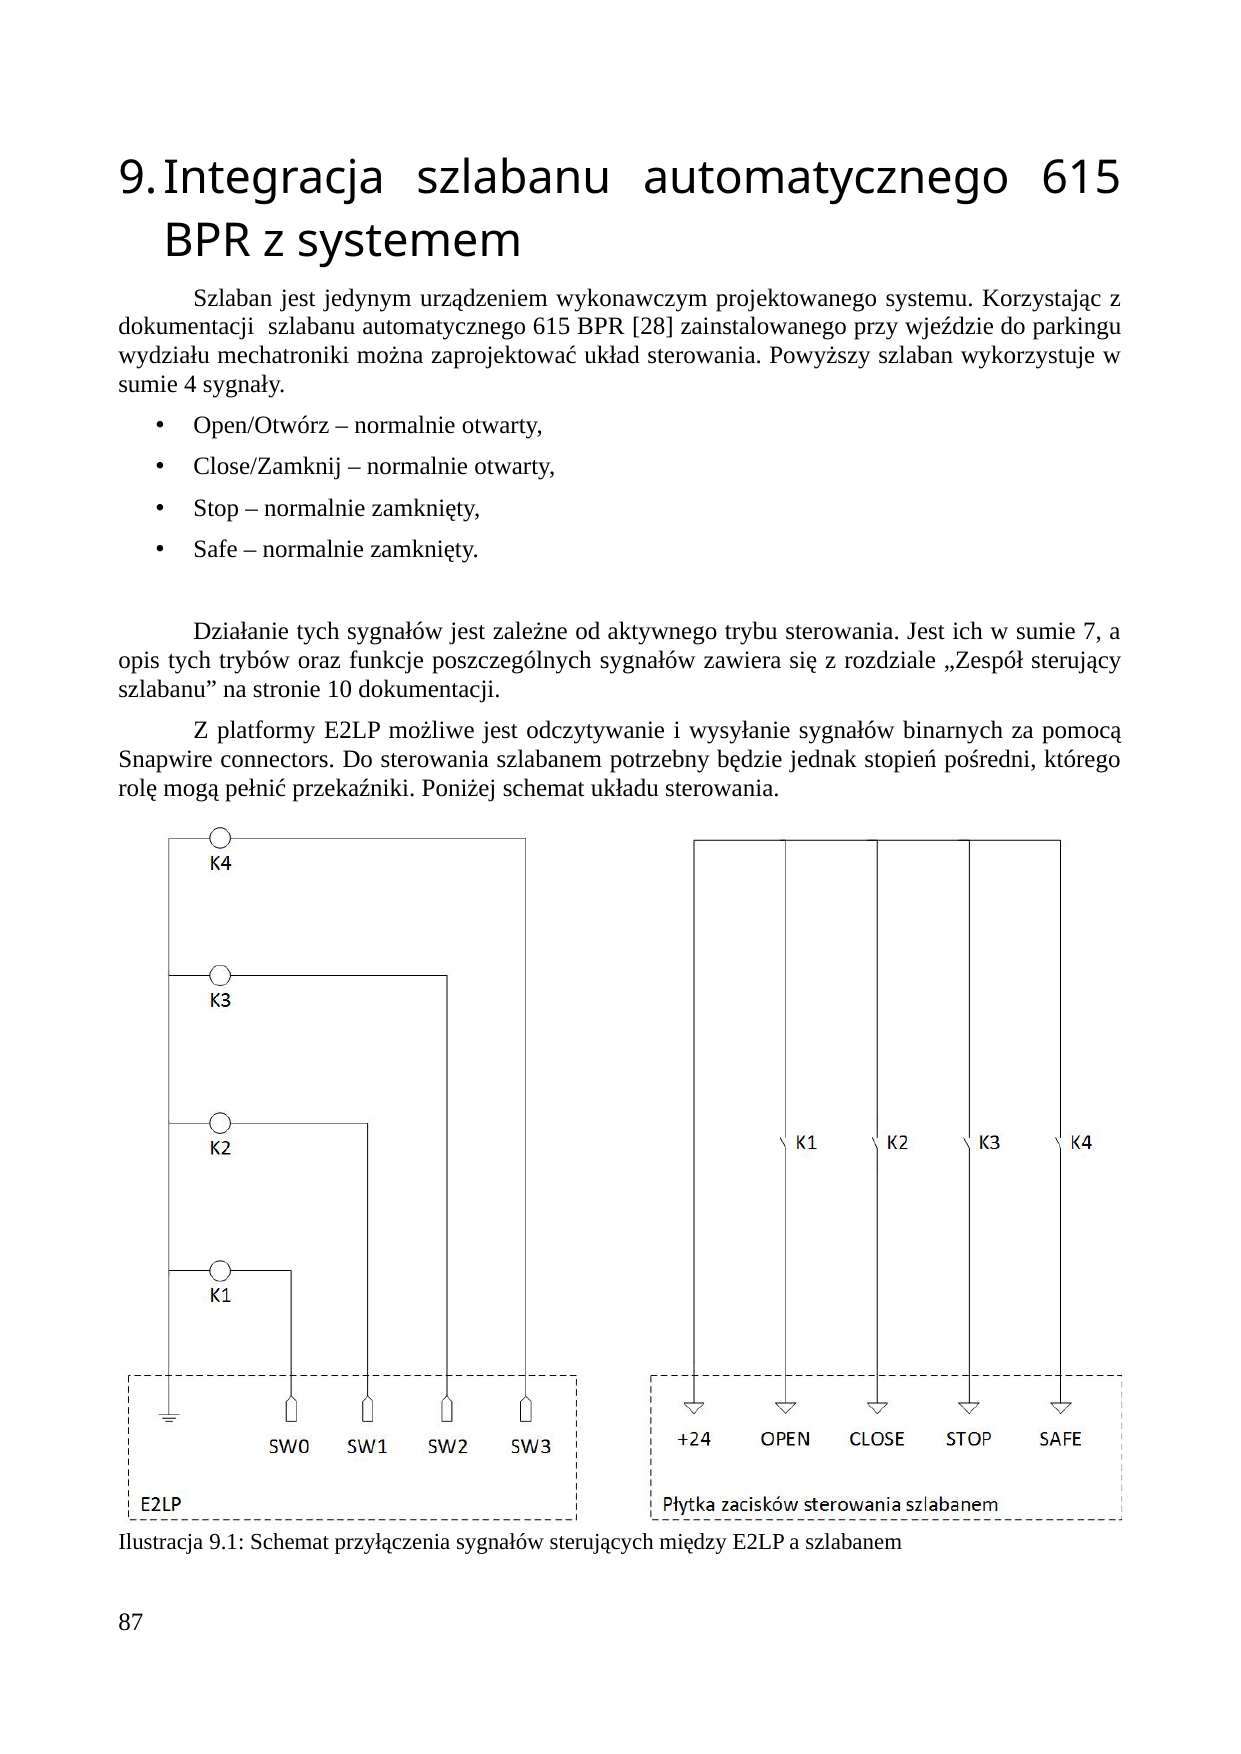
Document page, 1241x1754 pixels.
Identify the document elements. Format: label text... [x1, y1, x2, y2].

text Działanie tych sygnałów jest zależne od aktywnego trybu sterowania. Jest ich w sumie 7, a opis tych trybów oraz funkcje poszczególnych sygnałów zawiera się z rozdziale „Zespół sterujący szlabanu” na stronie 10 dokumentacji. [118, 616, 1122, 703]
list Safe – normalnie zamknięty. [156, 534, 1122, 563]
text Z platformy E2LP możliwe jest odczytywanie i wysyłanie sygnałów binarnych za pomocą Snapwire connectors. Do sterowania szlabanem potrzebny będzie jednak stopień pośredni, którego rolę mogą pełnić przekaźniki. Poniżej schemat układu sterowania. [118, 715, 1122, 801]
text Szlaban jest jedynym urządzeniem wykonawczym projektowanego systemu. Korzystając z dokumentacji szlabanu automatycznego 615 BPR [28] zainstalowanego przy wjeździe do parkingu wydziału mechatroniki można zaprojektować układ sterowania. Powyższy szlaban wykorzystuje w sumie 4 sygnały. [118, 283, 1122, 398]
list Close/Zamknij – normalnie otwarty, [156, 451, 1122, 480]
list Stop – normalnie zamknięty, [156, 493, 1122, 521]
subtitle Integracja szlabanu automatycznego 615 BPR z systemem [118, 143, 1122, 270]
text Ilustracja 9.1: Schemat przyłączenia sygnałów sterujących między E2LP a szlabanem [118, 1528, 1122, 1554]
picture [118, 826, 1123, 1528]
list Open/Otwórz – normalnie otwarty, [156, 410, 1122, 439]
